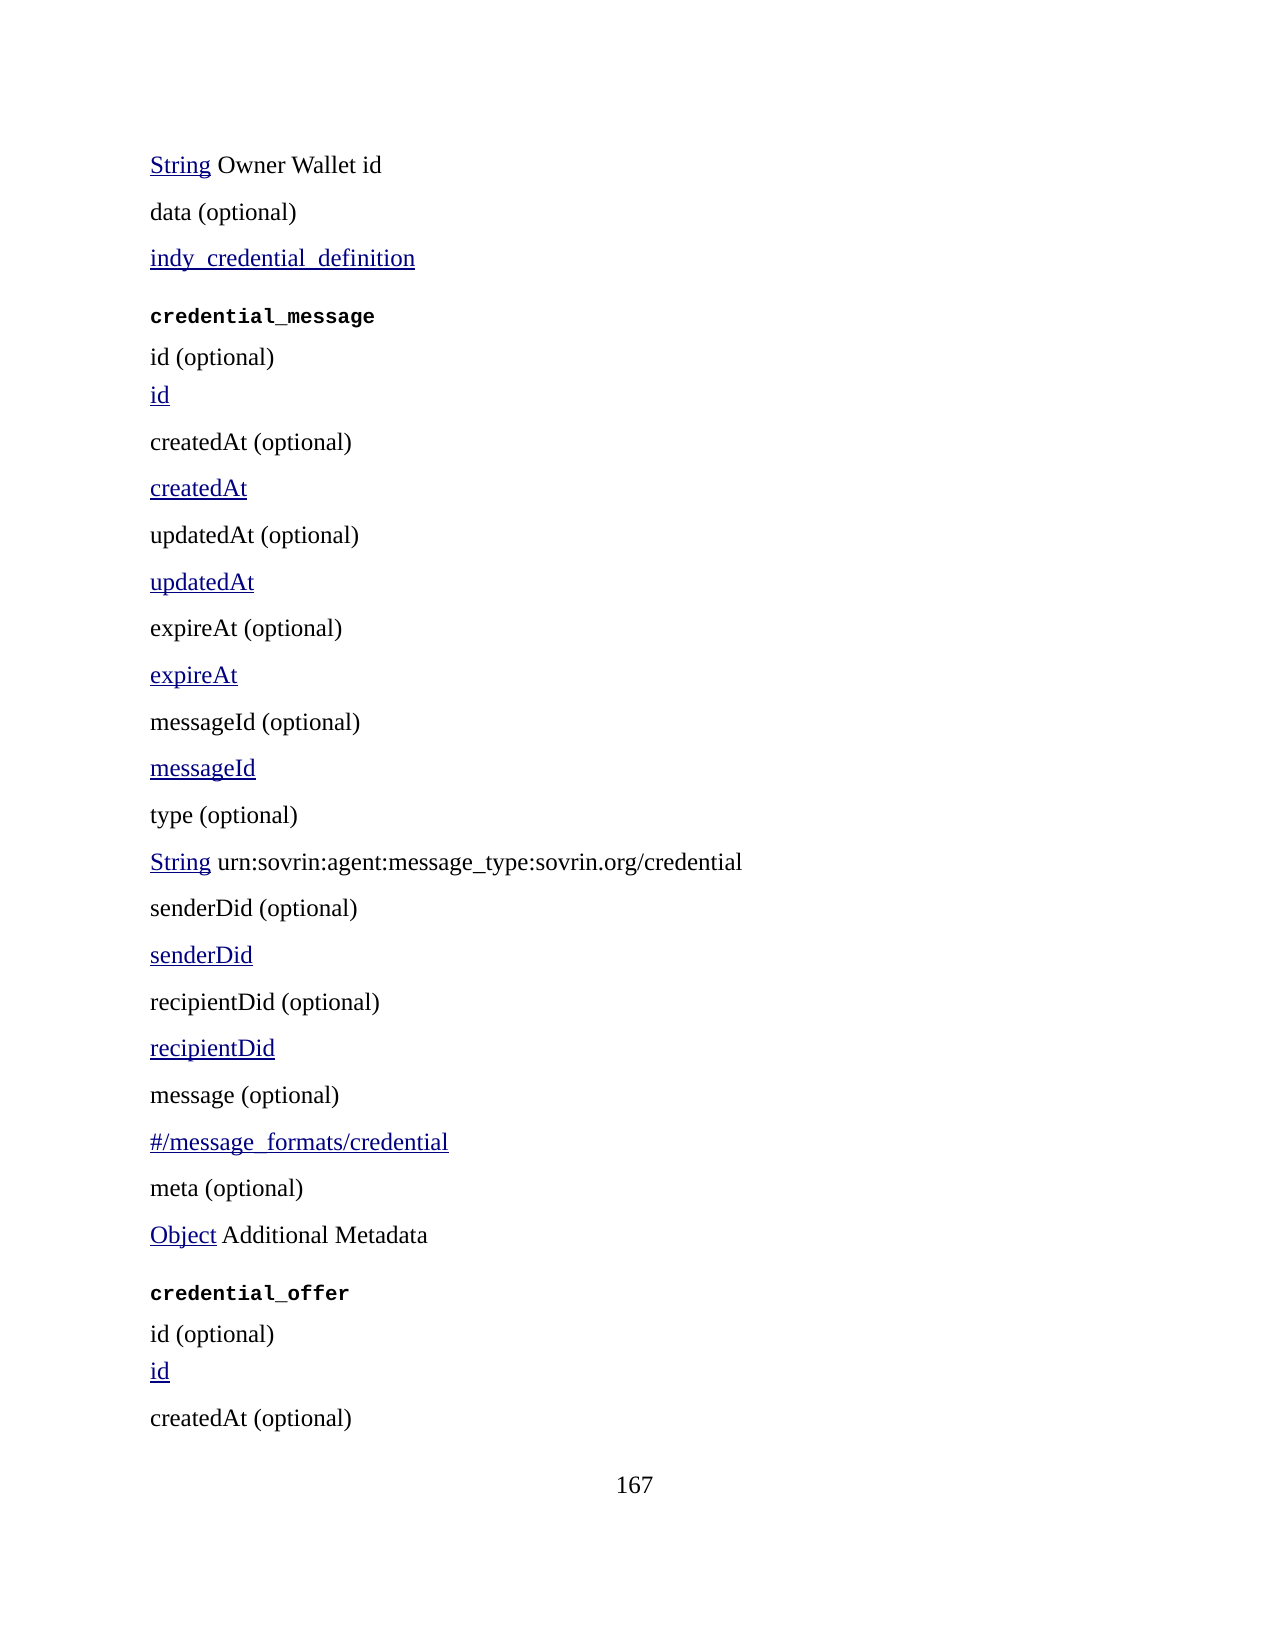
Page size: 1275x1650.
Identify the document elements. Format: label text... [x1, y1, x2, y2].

text data (optional) [150, 197, 1125, 225]
text createdAt (optional) [150, 427, 1125, 455]
text id [150, 380, 1125, 409]
text type (optional) [150, 800, 1125, 829]
text updatedAt [150, 567, 1125, 595]
text senderDid (optional) [150, 893, 1125, 922]
text indy_credential_definition [150, 243, 1125, 272]
text recipientDid [150, 1033, 1125, 1062]
text createdAt (optional) [150, 1403, 1125, 1432]
text String urn:sovrin:agent:message_type:sovrin.org/credential [150, 847, 1125, 875]
text updatedAt (optional) [150, 520, 1125, 549]
text id [150, 1356, 1125, 1385]
subtitle credential_offer [150, 1283, 1125, 1306]
text expireAt [150, 660, 1125, 689]
text messageId (optional) [150, 707, 1125, 735]
text message (optional) [150, 1080, 1125, 1109]
text String Owner Wallet id [150, 150, 1125, 179]
text expireAt (optional) [150, 613, 1125, 642]
text meta (optional) [150, 1173, 1125, 1202]
text #/message_formats/credential [150, 1127, 1125, 1155]
text messageId [150, 753, 1125, 782]
text senderDid [150, 940, 1125, 969]
text id (optional) [150, 1319, 1125, 1347]
subtitle credential_message [150, 306, 1125, 330]
text id (optional) [150, 342, 1125, 371]
text createdAt [150, 473, 1125, 502]
text Object Additional Metadata [150, 1220, 1125, 1249]
text recipientDid (optional) [150, 987, 1125, 1015]
